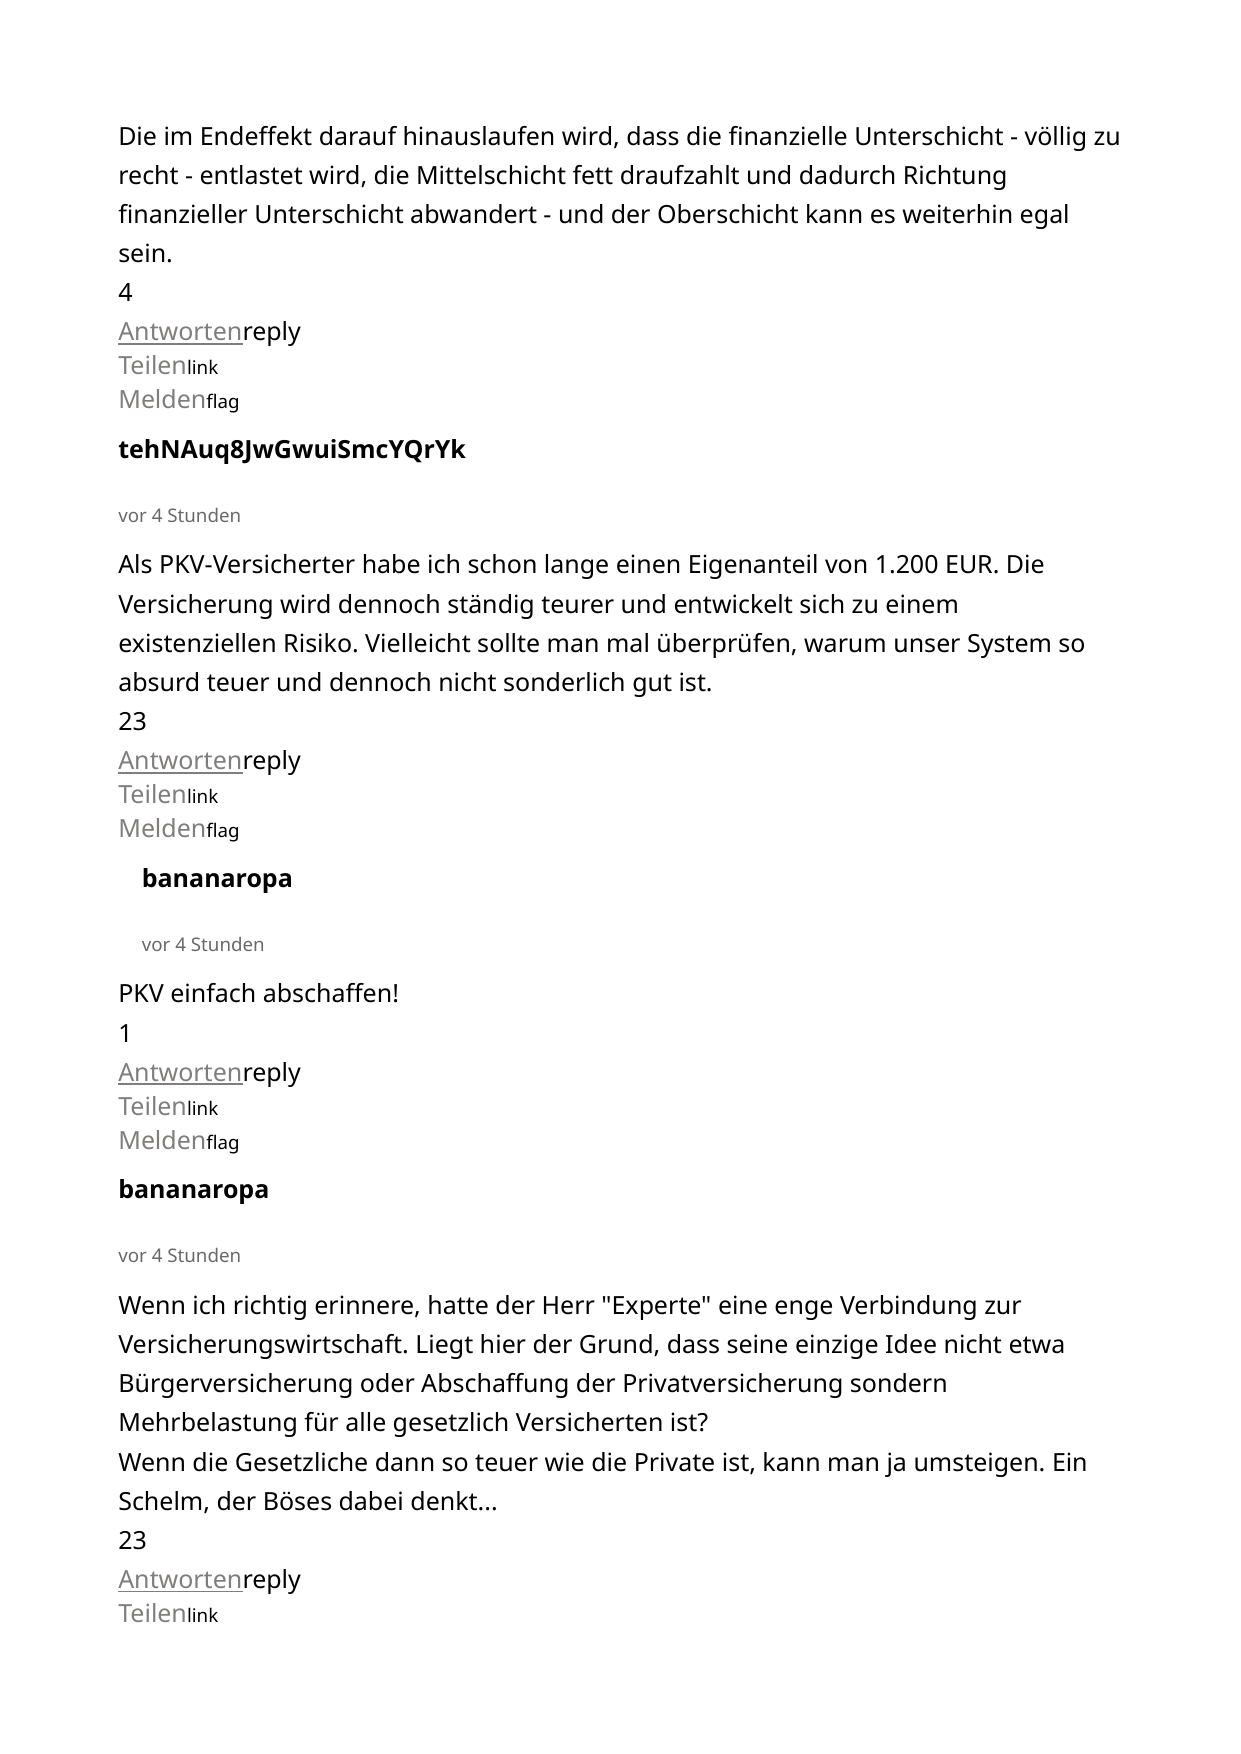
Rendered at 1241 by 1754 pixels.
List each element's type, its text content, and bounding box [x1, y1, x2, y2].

text Wenn ich richtig erinnere, hatte der Herr "Experte" eine enge Verbindung zur Versicherungswirtschaft. Liegt hier der Grund, dass seine einzige Idee nicht etwa Bürgerversicherung oder Abschaffung der Privatversicherung sondern Mehrbelastung für alle gesetzlich Versicherten ist? Wenn die Gesetzliche dann so teuer wie die Private ist, kann man ja umsteigen. Ein Schelm, der Böses dabei denkt... [118, 1287, 1122, 1517]
text Die im Endeffekt darauf hinauslaufen wird, dass die finanzielle Unterschicht - völlig zu recht - entlastet wird, die Mittelschicht fett draufzahlt und dadurch Richtung finanzieller Unterschicht abwandert - und der Oberschicht kann es weiterhin egal sein. [118, 118, 1122, 270]
text Meldenflag [118, 382, 1122, 416]
text bananaropa [118, 1172, 1114, 1206]
text tehNAuq8JwGwuiSmcYQrYk [118, 432, 1114, 466]
text Meldenflag [118, 811, 1122, 845]
text Teilenlink [118, 1596, 1122, 1630]
text vor 4 Stunden [118, 1243, 1117, 1268]
text PKV einfach abschaffen! [118, 976, 1122, 1010]
text Meldenflag [118, 1122, 1122, 1157]
text Als PKV-Versicherter habe ich schon lange einen Eigenanteil von 1.200 EUR. Die Versicherung wird dennoch ständig teurer und entwickelt sich zu einem existenziellen Risiko. Vielleicht sollte man mal überprüfen, warum unser System so absurd teuer und dennoch nicht sonderlich gut ist. [118, 547, 1122, 699]
text Antwortenreply [118, 743, 1122, 777]
text 23 [118, 1522, 1122, 1557]
text Antwortenreply [118, 314, 1122, 348]
text Antwortenreply [118, 1562, 1122, 1596]
text Antwortenreply [118, 1054, 1122, 1088]
text bananaropa [142, 861, 1114, 895]
text Teilenlink [118, 777, 1122, 811]
text Teilenlink [118, 348, 1122, 382]
text 23 [118, 704, 1122, 738]
text Teilenlink [118, 1088, 1122, 1122]
text vor 4 Stunden [118, 502, 1117, 528]
text 4 [118, 275, 1122, 309]
text vor 4 Stunden [142, 931, 1117, 957]
text 1 [118, 1015, 1122, 1049]
